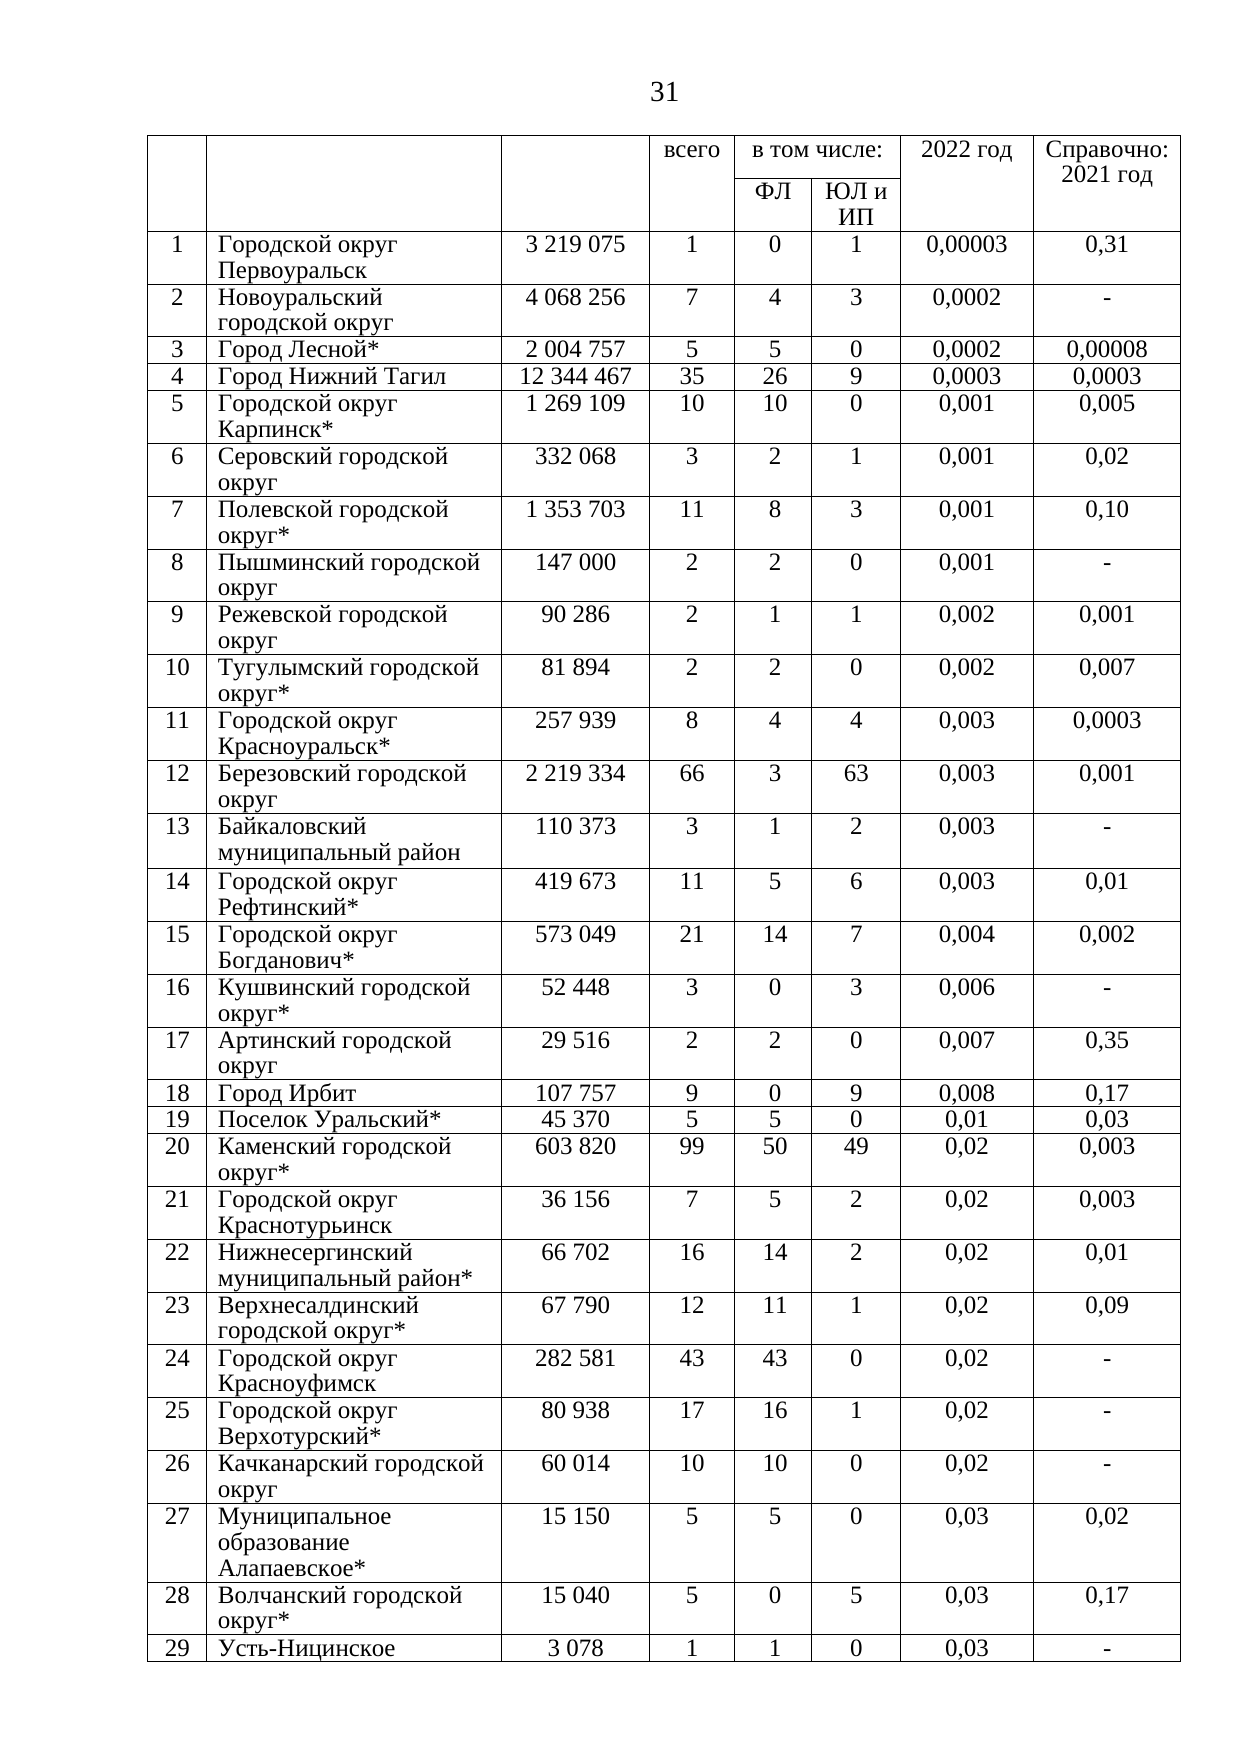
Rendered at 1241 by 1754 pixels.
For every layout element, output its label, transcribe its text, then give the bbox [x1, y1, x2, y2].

table_cell 4 [735, 708, 811, 760]
table_cell 23 [148, 1293, 206, 1344]
table_cell 81 894 [502, 655, 649, 707]
table_cell 0,0003 [901, 364, 1033, 390]
table_cell 0 [735, 975, 811, 1027]
table_cell 2 [650, 550, 734, 601]
table_cell 0 [812, 391, 900, 443]
table_cell Город Ирбит [207, 1080, 501, 1106]
table_cell 5 [735, 1187, 811, 1239]
table_cell 1 [650, 1635, 734, 1661]
table_cell Усть-Ницинское [207, 1635, 501, 1661]
table_cell 10 [735, 1451, 811, 1503]
table_cell 3 [735, 761, 811, 812]
table_cell 14 [735, 922, 811, 974]
table_cell 110 373 [502, 814, 649, 868]
table_cell 2 [650, 655, 734, 707]
table_cell 0 [812, 655, 900, 707]
table_cell 10 [650, 391, 734, 443]
table_cell 11 [650, 869, 734, 921]
table_cell 15 040 [502, 1583, 649, 1634]
table_cell 10 [148, 655, 206, 707]
table_cell 3 [148, 337, 206, 363]
table_cell Поселок Уральский* [207, 1107, 501, 1133]
table_cell всего [650, 136, 734, 231]
table_cell 2 [148, 285, 206, 336]
table_cell 28 [148, 1583, 206, 1634]
table_cell 9 [812, 364, 900, 390]
table_cell 66 702 [502, 1240, 649, 1292]
table_cell 29 [148, 1635, 206, 1661]
table_cell 0,03 [1034, 1107, 1180, 1133]
table_cell 25 [148, 1398, 206, 1450]
table_cell 7 [812, 922, 900, 974]
table_cell 0 [812, 550, 900, 601]
table_cell 2 [735, 550, 811, 601]
table_cell 5 [650, 1107, 734, 1133]
table_cell 1 [650, 232, 734, 283]
table_cell Кушвинский городской округ* [207, 975, 501, 1027]
table_cell 60 014 [502, 1451, 649, 1503]
table_cell 0,02 [901, 1293, 1033, 1344]
table_cell 52 448 [502, 975, 649, 1027]
table_cell 16 [148, 975, 206, 1027]
table_cell 0,001 [1034, 602, 1180, 654]
table_cell 2 [812, 814, 900, 868]
table_cell 11 [735, 1293, 811, 1344]
table_cell 0,003 [901, 708, 1033, 760]
table_cell 0,007 [901, 1028, 1033, 1079]
table_cell 1 [148, 232, 206, 283]
table_cell 50 [735, 1134, 811, 1186]
table_cell Березовский городской округ [207, 761, 501, 812]
table_cell 63 [812, 761, 900, 812]
table_cell 0,17 [1034, 1583, 1180, 1634]
table_cell 14 [148, 869, 206, 921]
table_cell 29 516 [502, 1028, 649, 1079]
table_cell Каменский городской округ* [207, 1134, 501, 1186]
table_cell 17 [650, 1398, 734, 1450]
table_header [502, 136, 649, 231]
table_cell 7 [650, 285, 734, 336]
table_cell Городской округ Верхотурский* [207, 1398, 501, 1450]
table_cell 10 [735, 391, 811, 443]
table_cell Режевской городской округ [207, 602, 501, 654]
table_cell 0,00008 [1034, 337, 1180, 363]
table_cell Серовский городской округ [207, 444, 501, 496]
table_cell 5 [650, 1583, 734, 1634]
table_cell Городской округ Богданович* [207, 922, 501, 974]
table_cell 7 [650, 1187, 734, 1239]
table_cell 0,02 [901, 1134, 1033, 1186]
table_cell 419 673 [502, 869, 649, 921]
table_cell 0,03 [901, 1635, 1033, 1661]
table_cell 4 [812, 708, 900, 760]
table_cell 1 269 109 [502, 391, 649, 443]
table_cell 12 [148, 761, 206, 812]
table_cell - [1034, 285, 1180, 336]
table_cell 4 [735, 285, 811, 336]
table_cell ЮЛ и ИП [812, 179, 900, 231]
table_cell 36 156 [502, 1187, 649, 1239]
table_cell 3 219 075 [502, 232, 649, 283]
table_cell 1 [812, 1293, 900, 1344]
table_cell 257 939 [502, 708, 649, 760]
table_cell Городской округ Рефтинский* [207, 869, 501, 921]
table_cell Городской округ Первоуральск [207, 232, 501, 283]
table_cell 13 [148, 814, 206, 868]
table_cell 0 [812, 1504, 900, 1582]
table_cell - [1034, 1345, 1180, 1397]
table_cell Город Нижний Тагил [207, 364, 501, 390]
table_cell 26 [735, 364, 811, 390]
table_cell 21 [148, 1187, 206, 1239]
table_cell 99 [650, 1134, 734, 1186]
table_cell 0,003 [1034, 1134, 1180, 1186]
table_cell 0,02 [901, 1398, 1033, 1450]
table_cell - [1034, 1635, 1180, 1661]
table_cell 18 [148, 1080, 206, 1106]
table_cell в том числе: [735, 136, 900, 178]
table_cell 9 [812, 1080, 900, 1106]
table_cell 2 [650, 602, 734, 654]
table_cell 0,001 [1034, 761, 1180, 812]
table_cell 3 078 [502, 1635, 649, 1661]
table_cell 5 [650, 337, 734, 363]
table_cell Верхнесалдинский городской округ* [207, 1293, 501, 1344]
table_cell 10 [650, 1451, 734, 1503]
table_cell 0,001 [901, 444, 1033, 496]
table_cell 5 [735, 869, 811, 921]
table_cell 5 [148, 391, 206, 443]
table_cell 0,03 [901, 1583, 1033, 1634]
table_cell 0,02 [901, 1451, 1033, 1503]
table_cell 0,02 [1034, 1504, 1180, 1582]
table_cell 0,003 [1034, 1187, 1180, 1239]
table_cell - [1034, 1451, 1180, 1503]
table_cell 2 004 757 [502, 337, 649, 363]
table_cell 0 [812, 1107, 900, 1133]
table_cell - [1034, 550, 1180, 601]
table_cell Городской округ Красноуральск* [207, 708, 501, 760]
table_cell 0,35 [1034, 1028, 1180, 1079]
table_cell 0,31 [1034, 232, 1180, 283]
table_cell 3 [650, 444, 734, 496]
table_cell Городской округ Красноуфимск [207, 1345, 501, 1397]
table_cell 11 [650, 497, 734, 548]
table_cell 22 [148, 1240, 206, 1292]
table_cell 0,02 [901, 1240, 1033, 1292]
table_cell 4 [148, 364, 206, 390]
table_cell 0,01 [1034, 869, 1180, 921]
table_cell ФЛ [735, 179, 811, 231]
table_cell 0,001 [901, 550, 1033, 601]
table_cell Пышминский городской округ [207, 550, 501, 601]
table_cell 0,00003 [901, 232, 1033, 283]
table_cell - [1034, 975, 1180, 1027]
table_cell Волчанский городской округ* [207, 1583, 501, 1634]
table_cell 16 [735, 1398, 811, 1450]
table_cell Муниципальное образование Алапаевское* [207, 1504, 501, 1582]
table_cell Артинский городской округ [207, 1028, 501, 1079]
table_cell 49 [812, 1134, 900, 1186]
table_cell 0,001 [901, 497, 1033, 548]
table_cell 1 [735, 1635, 811, 1661]
table_cell Нижнесергинский муниципальный район* [207, 1240, 501, 1292]
table_cell 45 370 [502, 1107, 649, 1133]
table_cell 6 [812, 869, 900, 921]
table_cell 0,008 [901, 1080, 1033, 1106]
table_cell 11 [148, 708, 206, 760]
table_cell 5 [812, 1583, 900, 1634]
table_cell 3 [650, 814, 734, 868]
table_cell 1 [735, 602, 811, 654]
table_cell 26 [148, 1451, 206, 1503]
table_cell 2022 год [901, 136, 1033, 231]
table_cell 282 581 [502, 1345, 649, 1397]
table_cell 27 [148, 1504, 206, 1582]
table_cell 2 [812, 1187, 900, 1239]
table_cell 0 [735, 1583, 811, 1634]
table_cell 12 [650, 1293, 734, 1344]
table_cell 0,03 [901, 1504, 1033, 1582]
table_cell 3 [812, 285, 900, 336]
table_cell 3 [812, 975, 900, 1027]
table_cell 332 068 [502, 444, 649, 496]
table_cell 9 [148, 602, 206, 654]
table_cell 0 [812, 337, 900, 363]
table_cell 0,10 [1034, 497, 1180, 548]
table_cell 0 [735, 232, 811, 283]
table_cell 14 [735, 1240, 811, 1292]
table_cell 0,01 [1034, 1240, 1180, 1292]
table_cell 0,003 [901, 761, 1033, 812]
table_cell 17 [148, 1028, 206, 1079]
table_cell 8 [735, 497, 811, 548]
table_cell 0 [812, 1451, 900, 1503]
table_cell 90 286 [502, 602, 649, 654]
table_cell 1 [812, 444, 900, 496]
table_cell 147 000 [502, 550, 649, 601]
table_cell 0 [812, 1345, 900, 1397]
table_cell Справочно: 2021 год [1034, 136, 1180, 231]
table_cell 0,0002 [901, 285, 1033, 336]
table_cell Город Лесной* [207, 337, 501, 363]
table_cell 0,005 [1034, 391, 1180, 443]
table_cell 43 [650, 1345, 734, 1397]
table_cell 4 068 256 [502, 285, 649, 336]
table_cell 0,02 [901, 1187, 1033, 1239]
table_cell 5 [735, 1504, 811, 1582]
table_cell 1 [812, 602, 900, 654]
table_cell 15 150 [502, 1504, 649, 1582]
table_cell 35 [650, 364, 734, 390]
table_cell 12 344 467 [502, 364, 649, 390]
table_cell 0 [812, 1028, 900, 1079]
table_cell 0 [812, 1635, 900, 1661]
table_cell 80 938 [502, 1398, 649, 1450]
table_cell 3 [650, 975, 734, 1027]
table_cell Городской округ Краснотурьинск [207, 1187, 501, 1239]
table_cell 0,09 [1034, 1293, 1180, 1344]
table_cell 1 353 703 [502, 497, 649, 548]
table_cell 5 [735, 1107, 811, 1133]
table_cell 107 757 [502, 1080, 649, 1106]
table_cell 8 [650, 708, 734, 760]
table_cell Байкаловский муниципальный район [207, 814, 501, 868]
table_cell 0,003 [901, 814, 1033, 868]
table_cell 7 [148, 497, 206, 548]
table_cell 0,17 [1034, 1080, 1180, 1106]
table_cell 8 [148, 550, 206, 601]
table_cell 67 790 [502, 1293, 649, 1344]
table_cell 20 [148, 1134, 206, 1186]
table_cell 0,002 [901, 602, 1033, 654]
table_cell 1 [735, 814, 811, 868]
table_cell 5 [650, 1504, 734, 1582]
table_cell 1 [812, 1398, 900, 1450]
table_cell 0,003 [901, 869, 1033, 921]
table_cell 19 [148, 1107, 206, 1133]
table_cell 16 [650, 1240, 734, 1292]
table_header [207, 136, 501, 231]
table_cell Тугулымский городской округ* [207, 655, 501, 707]
table_header [148, 136, 206, 231]
table_cell 21 [650, 922, 734, 974]
table_cell 2 [735, 1028, 811, 1079]
table_cell - [1034, 814, 1180, 868]
table_cell Полевской городской округ* [207, 497, 501, 548]
table_cell 603 820 [502, 1134, 649, 1186]
table_cell 6 [148, 444, 206, 496]
table_cell 0,007 [1034, 655, 1180, 707]
table_cell 0,02 [1034, 444, 1180, 496]
table_cell 0 [735, 1080, 811, 1106]
table_cell 0,002 [1034, 922, 1180, 974]
table_cell 9 [650, 1080, 734, 1106]
table_cell Новоуральский городской округ [207, 285, 501, 336]
table_cell 0,0003 [1034, 364, 1180, 390]
table_cell 3 [812, 497, 900, 548]
table_cell - [1034, 1398, 1180, 1450]
table_cell 2 219 334 [502, 761, 649, 812]
table_cell 0,0003 [1034, 708, 1180, 760]
table_cell 24 [148, 1345, 206, 1397]
table_cell 0,0002 [901, 337, 1033, 363]
table_cell 2 [735, 655, 811, 707]
table_cell 2 [650, 1028, 734, 1079]
table_cell 2 [812, 1240, 900, 1292]
table_cell 0,002 [901, 655, 1033, 707]
table_cell Качканарский городской округ [207, 1451, 501, 1503]
table_cell 66 [650, 761, 734, 812]
table_cell 1 [812, 232, 900, 283]
table_cell 0,001 [901, 391, 1033, 443]
table_cell 0,02 [901, 1345, 1033, 1397]
table_cell Городской округ Карпинск* [207, 391, 501, 443]
table_cell 0,004 [901, 922, 1033, 974]
table_cell 43 [735, 1345, 811, 1397]
table_cell 573 049 [502, 922, 649, 974]
table_cell 15 [148, 922, 206, 974]
table_cell 2 [735, 444, 811, 496]
table_cell 0,01 [901, 1107, 1033, 1133]
table_cell 5 [735, 337, 811, 363]
table_cell 0,006 [901, 975, 1033, 1027]
